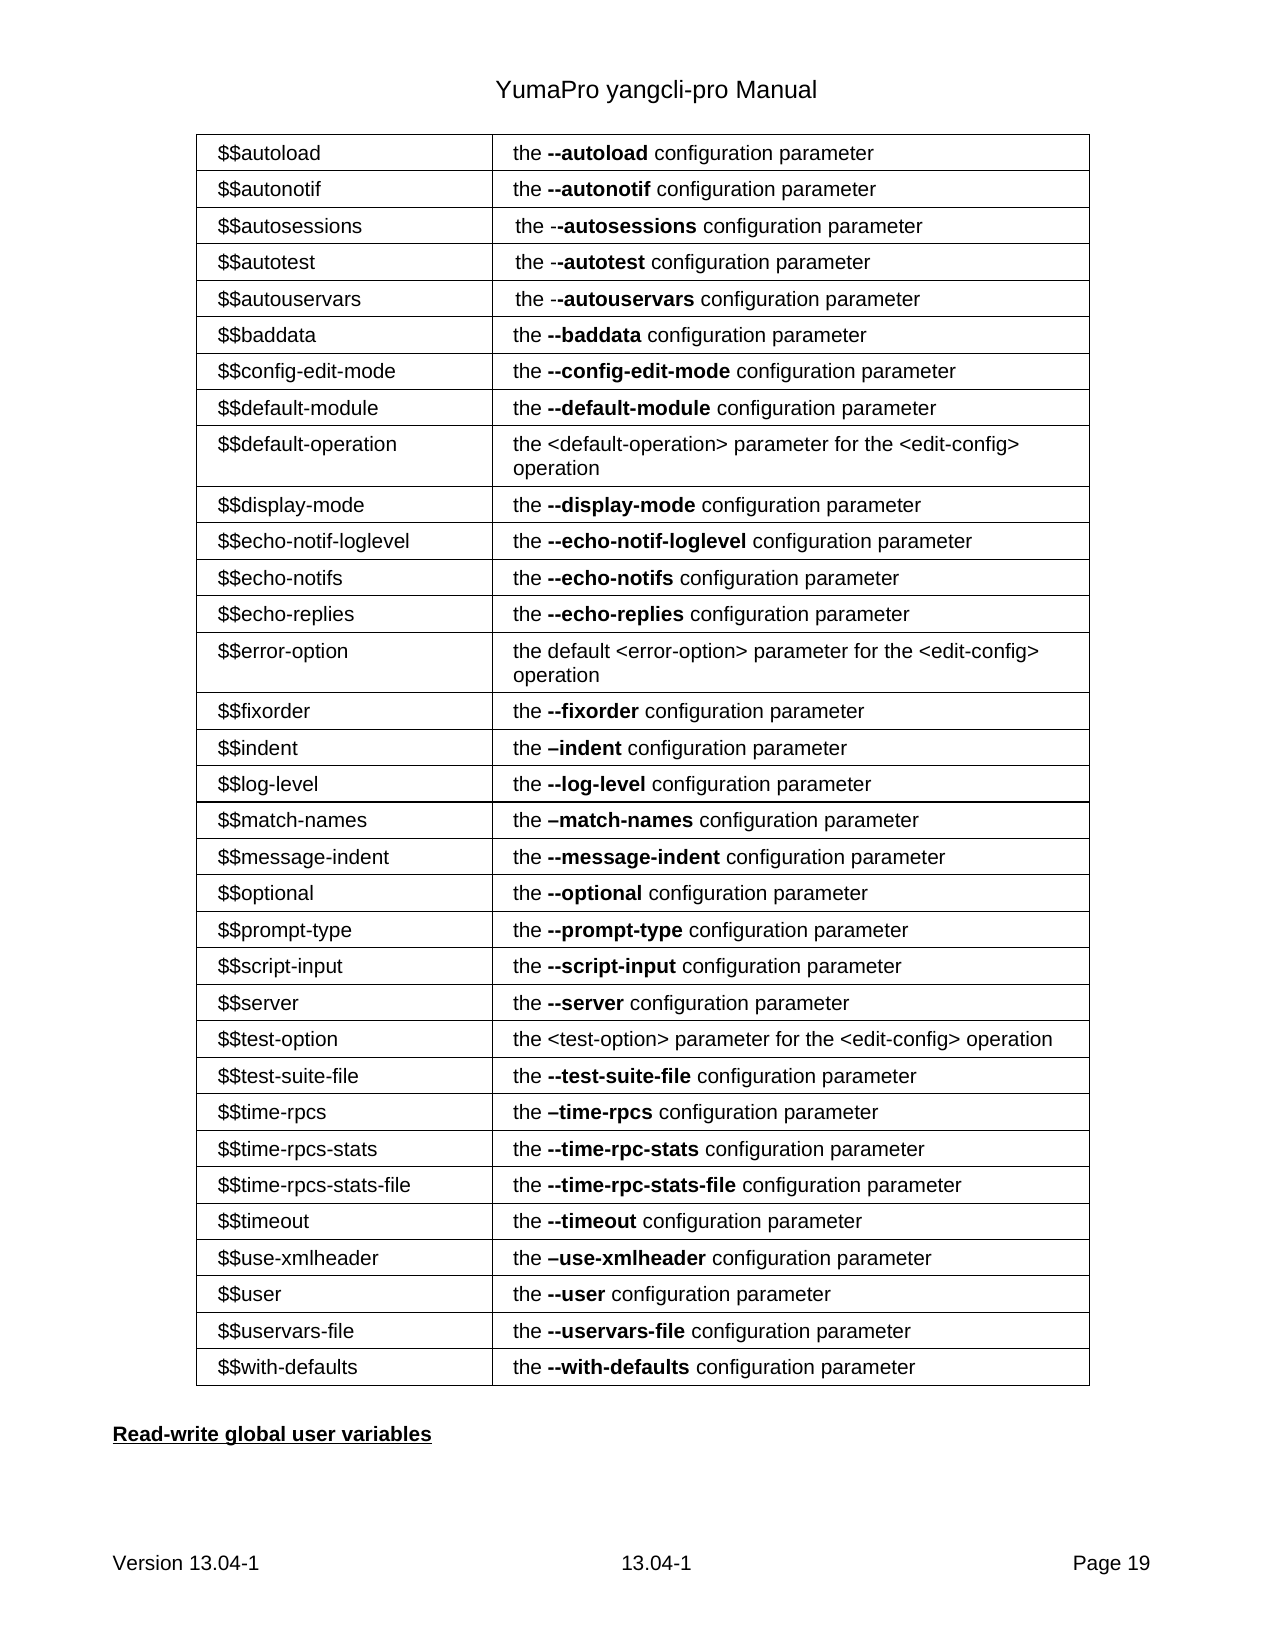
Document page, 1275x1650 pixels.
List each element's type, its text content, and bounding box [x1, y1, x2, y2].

table_cell $$display-mode [197, 487, 492, 522]
table_cell the --autouservars configuration parameter [493, 281, 1089, 316]
table_cell the --baddata configuration parameter [493, 317, 1089, 352]
table_cell $$test-suite-file [197, 1058, 492, 1093]
text Read-write global user variables [112, 1422, 1200, 1446]
table_cell the --default-module configuration parameter [493, 390, 1089, 425]
table_cell the --autosessions configuration parameter [493, 208, 1089, 243]
table_cell the –indent configuration parameter [493, 730, 1089, 765]
table_cell $$time-rpcs-stats-file [197, 1167, 492, 1202]
table_cell $$autonotif [197, 171, 492, 207]
table_cell $$default-operation [197, 426, 492, 486]
table_cell $$log-level [197, 766, 492, 801]
table_cell the --message-indent configuration parameter [493, 839, 1089, 874]
table_cell $$user [197, 1276, 492, 1312]
table_cell the –match-names configuration parameter [493, 803, 1089, 838]
table_cell the --with-defaults configuration parameter [493, 1349, 1089, 1385]
table_cell the --script-input configuration parameter [493, 948, 1089, 984]
table_cell the --time-rpc-stats configuration parameter [493, 1131, 1089, 1166]
table_cell the --test-suite-file configuration parameter [493, 1058, 1089, 1093]
table_cell $$autotest [197, 244, 492, 279]
table_cell the --autotest configuration parameter [493, 244, 1089, 279]
table_cell $$indent [197, 730, 492, 765]
table_cell the --display-mode configuration parameter [493, 487, 1089, 522]
table_cell $$echo-notif-loglevel [197, 523, 492, 559]
table_cell the –use-xmlheader configuration parameter [493, 1240, 1089, 1275]
table_cell $$match-names [197, 803, 492, 838]
table_cell $$prompt-type [197, 912, 492, 947]
table_cell $$time-rpcs [197, 1094, 492, 1129]
table_cell $$echo-notifs [197, 560, 492, 595]
table_cell $$autouservars [197, 281, 492, 316]
table_cell $$echo-replies [197, 596, 492, 632]
table_cell $$time-rpcs-stats [197, 1131, 492, 1166]
table_cell $$autoload [197, 135, 492, 170]
table_cell $$autosessions [197, 208, 492, 243]
table_cell the --timeout configuration parameter [493, 1204, 1089, 1239]
table_cell the --optional configuration parameter [493, 875, 1089, 911]
table_cell $$error-option [197, 633, 492, 692]
table_cell the --autonotif configuration parameter [493, 171, 1089, 207]
table_cell the --fixorder configuration parameter [493, 693, 1089, 728]
table_cell $$message-indent [197, 839, 492, 874]
table_cell $$uservars-file [197, 1313, 492, 1348]
table_cell $$with-defaults [197, 1349, 492, 1385]
table_cell $$timeout [197, 1204, 492, 1239]
table_cell $$baddata [197, 317, 492, 352]
table_cell $$server [197, 985, 492, 1020]
table_cell the <default-operation> parameter for the <edit-config> operation [493, 426, 1089, 486]
table_cell $$test-option [197, 1021, 492, 1057]
table_cell $$optional [197, 875, 492, 911]
table_cell the --echo-notif-loglevel configuration parameter [493, 523, 1089, 559]
table_cell the --autoload configuration parameter [493, 135, 1089, 170]
table_cell the --echo-notifs configuration parameter [493, 560, 1089, 595]
table_cell $$default-module [197, 390, 492, 425]
table_cell the --log-level configuration parameter [493, 766, 1089, 801]
table_cell the --server configuration parameter [493, 985, 1089, 1020]
table_cell the –time-rpcs configuration parameter [493, 1094, 1089, 1129]
table_cell $$fixorder [197, 693, 492, 728]
table_cell the --uservars-file configuration parameter [493, 1313, 1089, 1348]
table_cell $$config-edit-mode [197, 354, 492, 389]
table_cell the --echo-replies configuration parameter [493, 596, 1089, 632]
table_cell the default <error-option> parameter for the <edit-config> operation [493, 633, 1089, 692]
table_cell the <test-option> parameter for the <edit-config> operation [493, 1021, 1089, 1057]
table_cell $$use-xmlheader [197, 1240, 492, 1275]
table_cell $$script-input [197, 948, 492, 984]
table_cell the --prompt-type configuration parameter [493, 912, 1089, 947]
table_cell the --user configuration parameter [493, 1276, 1089, 1312]
table_cell the --time-rpc-stats-file configuration parameter [493, 1167, 1089, 1202]
table_cell the --config-edit-mode configuration parameter [493, 354, 1089, 389]
